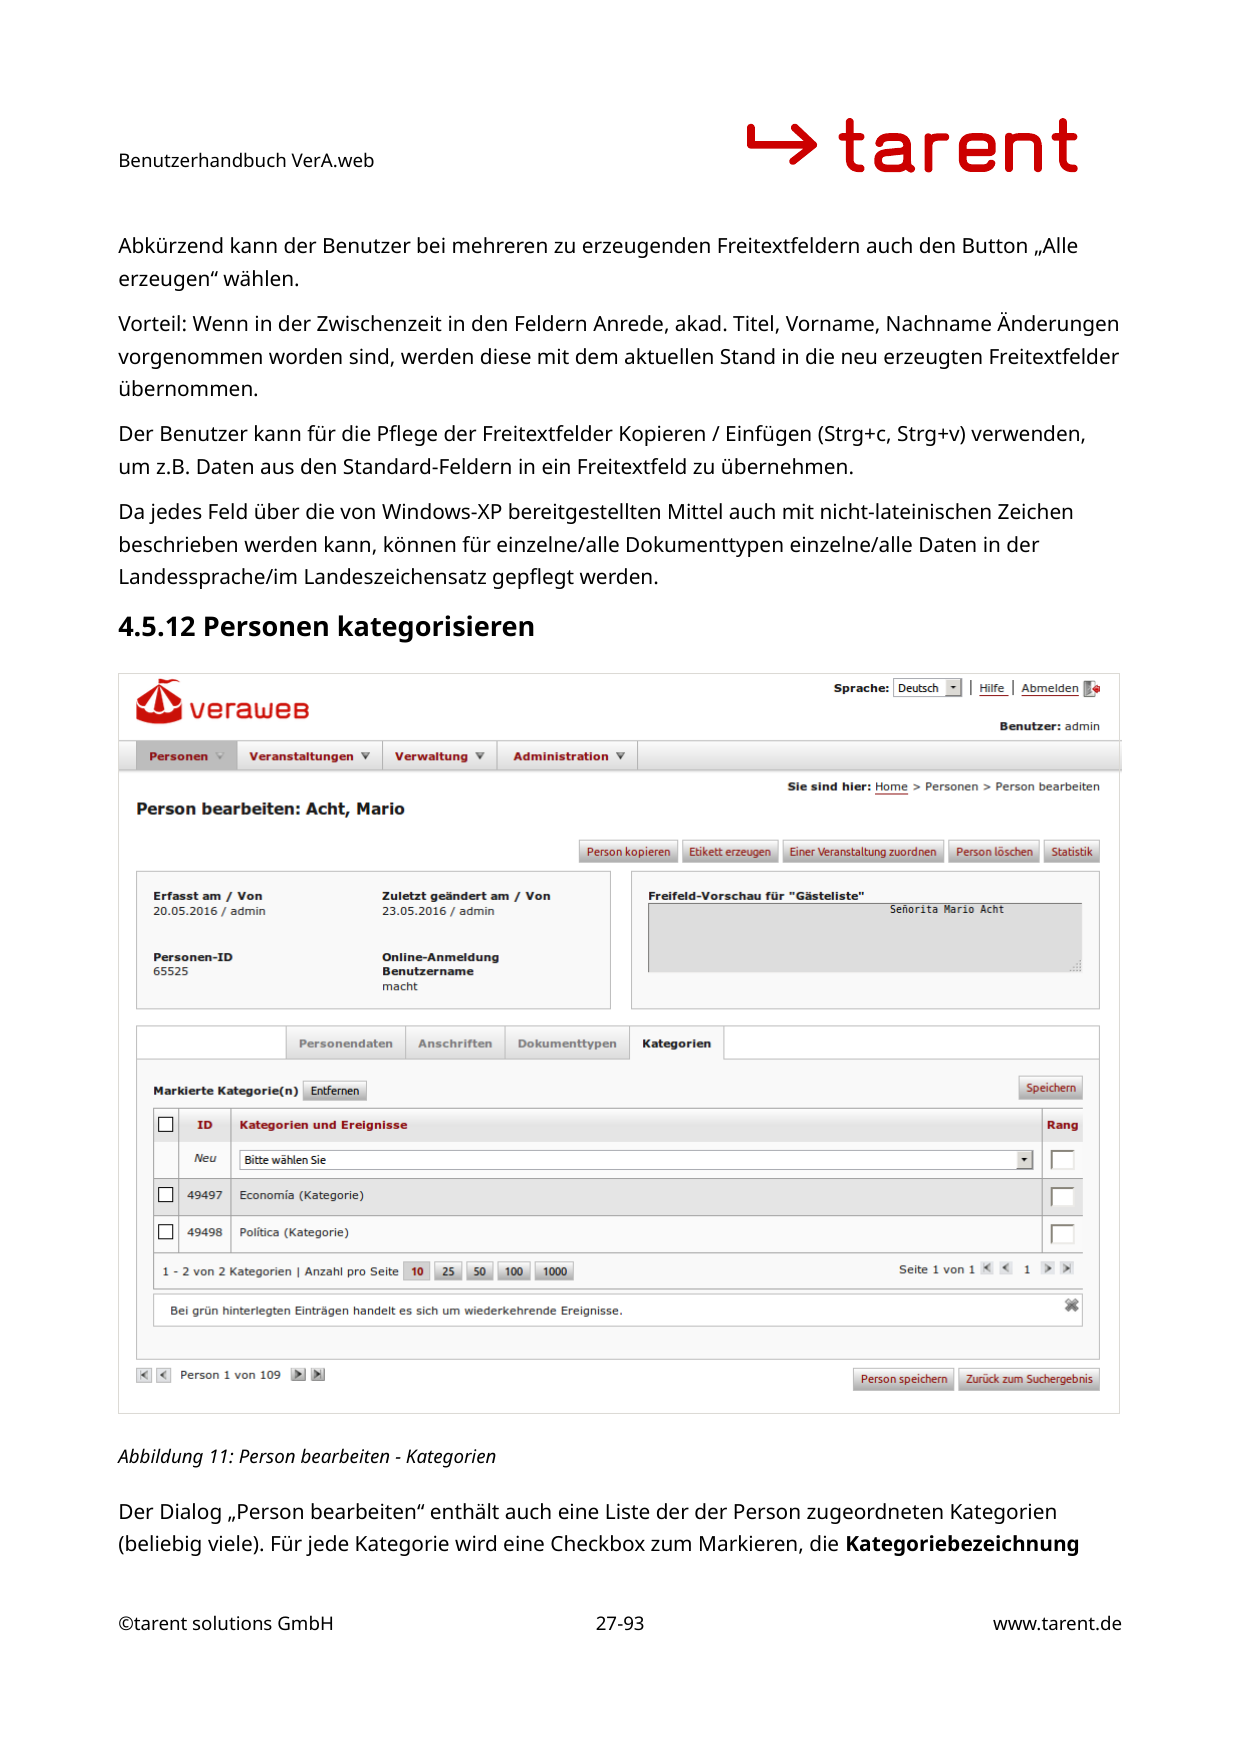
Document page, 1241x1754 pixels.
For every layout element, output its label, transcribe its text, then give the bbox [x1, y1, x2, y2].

text Vorteil: Wenn in der Zwischenzeit in den Feldern Anrede, akad. Titel, Vorname, Nachname Änderungen vorgenommen worden sind, werden diese mit dem aktuellen Stand in die neu erzeugten Freitextfelder übernommen. [118, 309, 1122, 403]
picture [118, 673, 1122, 1416]
text Der Dialog „Person bearbeiten“ enthält auch eine Liste der der Person zugeordneten Kategorien (beliebig viele). Für jede Kategorie wird eine Checkbox zum Markieren, die Kategoriebezeichnung [118, 1469, 1122, 1558]
subtitle Personen kategorisieren [118, 607, 1122, 644]
text Da jedes Feld über die von Windows-XP bereitgestellten Mittel auch mit nicht-lateinischen Zeichen beschrieben werden kann, können für einzelne/alle Dokumenttypen einzelne/alle Daten in der Landessprache/im Landeszeichensatz gepflegt werden. [118, 497, 1122, 591]
text Abbildung 11: Person bearbeiten - Kategorien [118, 1416, 1122, 1469]
text [118, 650, 1122, 673]
text Abkürzend kann der Benutzer bei mehreren zu erzeugenden Freitextfeldern auch den Button „Alle erzeugen“ wählen. [118, 232, 1122, 293]
text Der Benutzer kann für die Pflege der Freitextfelder Kopieren / Einfügen (Strg+c, Strg+v) verwenden, um z.B. Daten aus den Standard-Feldern in ein Freitextfeld zu übernehmen. [118, 419, 1122, 481]
